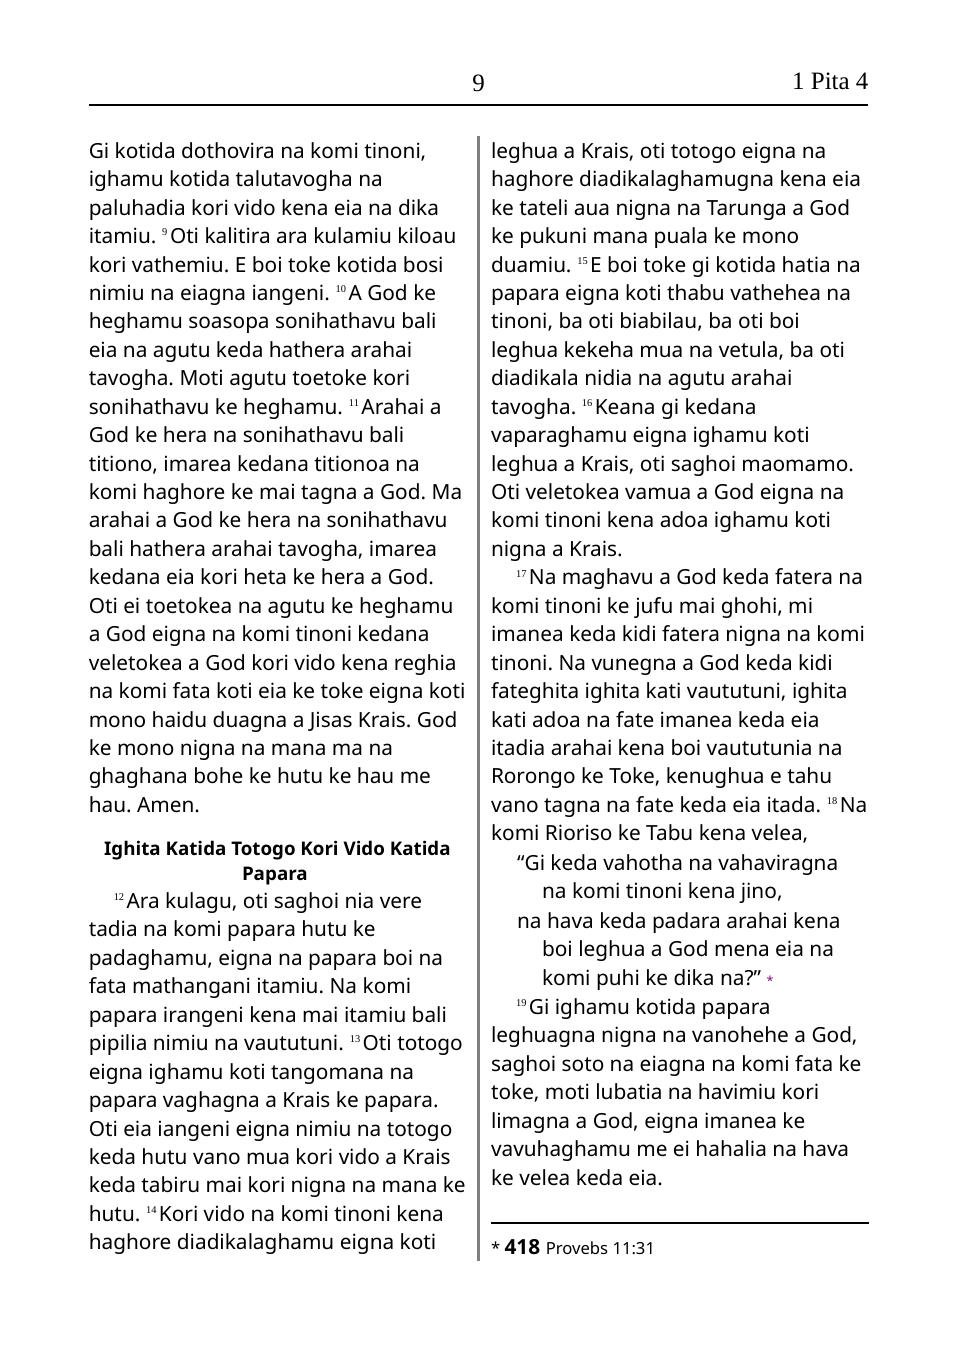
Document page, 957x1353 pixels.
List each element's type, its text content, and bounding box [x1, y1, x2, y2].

text leghua a Krais, oti totogo eigna na haghore diadikalaghamugna kena eia ke tateli aua nigna na Tarunga a God ke pukuni mana puala ke mono duamiu. 15 E boi toke gi kotida hatia na papara eigna koti thabu vathehea na tinoni, ba oti biabilau, ba oti boi leghua kekeha mua na vetula, ba oti diadikala nidia na agutu arahai tavogha. 16 Keana gi kedana vaparaghamu eigna ighamu koti leghua a Krais, oti saghoi maomamo. Oti veletokea vamua a God eigna na komi tinoni kena adoa ighamu koti nigna a Krais. [491, 136, 868, 562]
text Ighita Katida Totogo Kori Vido Katida Papara [88, 835, 466, 886]
text na hava keda padara arahai kena boi leghua a God mena eia na komi puhi ke dika na?” [517, 905, 867, 991]
text 19 Gi ighamu kotida papara leghuagna nigna na vanohehe a God, saghoi soto na eiagna na komi fata ke toke, moti lubatia na havimiu kori limagna a God, eigna imanea ke vavuhaghamu me ei hahalia na hava ke velea keda eia. [491, 992, 868, 1191]
text 17 Na maghavu a God keda fatera na komi tinoni ke jufu mai ghohi, mi imanea keda kidi fatera nigna na komi tinoni. Na vunegna a God keda kidi fateghita ighita kati vaututuni, ighita kati adoa na fate imanea keda eia itadia arahai kena boi vaututunia na Rorongo ke Toke, kenughua e tahu vano tagna na fate keda eia itada. 18 Na komi Rioriso ke Tabu kena velea, [491, 562, 868, 847]
text 12 Ara kulagu, oti saghoi nia vere tadia na komi papara hutu ke padaghamu, eigna na papara boi na fata mathangani itamiu. Na komi papara irangeni kena mai itamiu bali pipilia nimiu na vaututuni. 13 Oti totogo eigna ighamu koti tangomana na papara vaghagna a Krais ke papara. Oti eia iangeni eigna nimiu na totogo keda hutu vano mua kori vido a Krais keda tabiru mai kori nigna na mana ke hutu. 14 Kori vido na komi tinoni kena haghore diadikalaghamu eigna koti [88, 886, 466, 1256]
text “Gi keda vahotha na vahaviragna na komi tinoni kena jino, [517, 848, 867, 905]
text Gi kotida dothovira na komi tinoni, ighamu kotida talutavogha na paluhadia kori vido kena eia na dika itamiu. 9 Oti kalitira ara kulamiu kiloau kori vathemiu. E boi toke kotida bosi nimiu na eiagna iangeni. 10 A God ke heghamu soasopa sonihathavu bali eia na agutu keda hathera arahai tavogha. Moti agutu toetoke kori sonihathavu ke heghamu. 11 Arahai a God ke hera na sonihathavu bali titiono, imarea kedana titionoa na komi haghore ke mai tagna a God. Ma arahai a God ke hera na sonihathavu bali hathera arahai tavogha, imarea kedana eia kori heta ke hera a God. Oti ei toetokea na agutu ke heghamu a God eigna na komi tinoni kedana veletokea a God kori vido kena reghia na komi fata koti eia ke toke eigna koti mono haidu duagna a Jisas Krais. God ke mono nigna na mana ma na ghaghana bohe ke hutu ke hau me hau. Amen. [88, 136, 466, 818]
text 418 Provebs 11:31 [491, 1232, 868, 1260]
